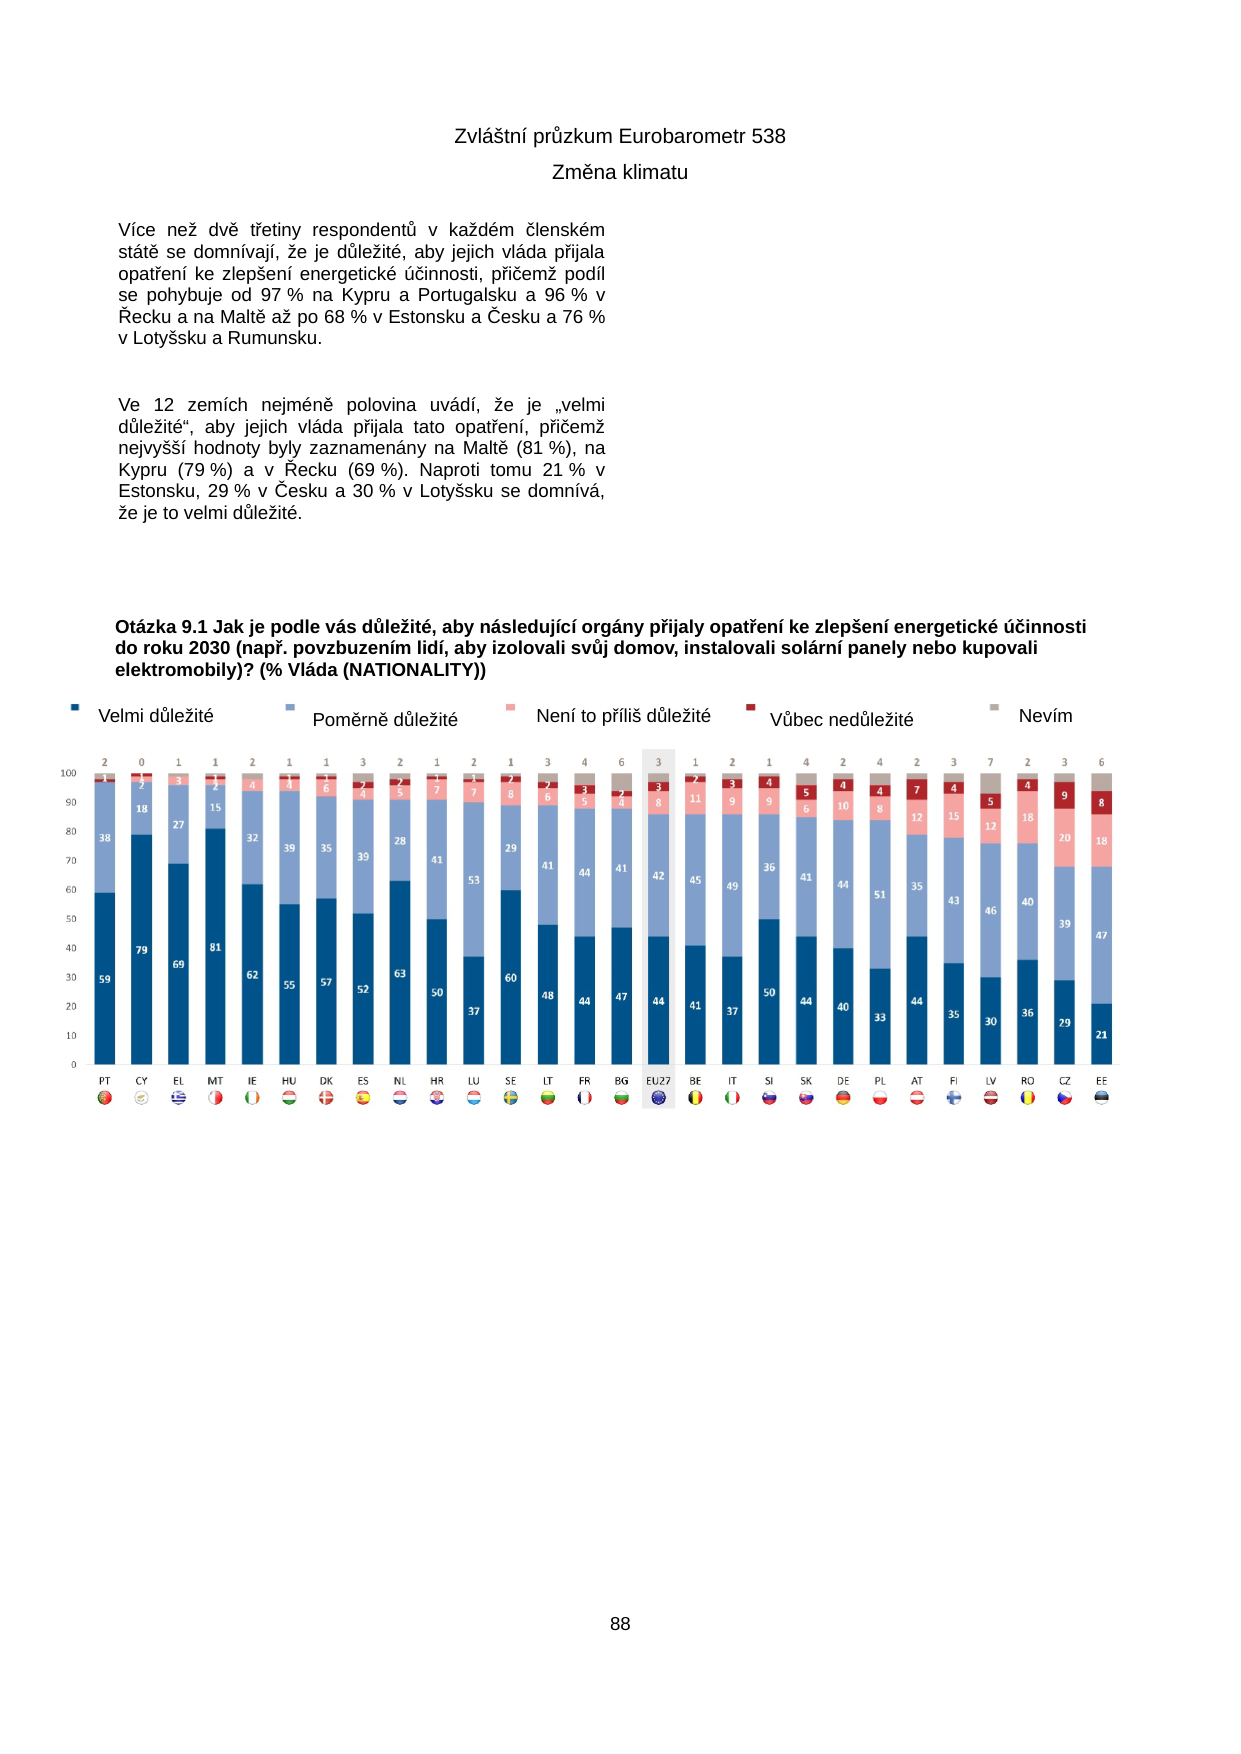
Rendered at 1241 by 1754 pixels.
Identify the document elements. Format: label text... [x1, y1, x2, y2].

picture [58, 745, 1128, 1111]
picture [58, 697, 1005, 715]
text Ve 12 zemích nejméně polovina uvádí, že je „velmi důležité“, aby jejich vláda přijala tato opatření, přičemž nejvyšší hodnoty byly zaznamenány na Maltě (81 %), na Kypru (79 %) a v Řecku (69 %). Naproti tomu 21 % v Estonsku, 29 % v Česku a 30 % v Lotyšsku se domnívá, že je to velmi důležité. [118, 394, 605, 523]
text Více než dvě třetiny respondentů v každém členském státě se domnívají, že je důležité, aby jejich vláda přijala opatření ke zlepšení energetické účinnosti, přičemž podíl se pohybuje od 97 % na Kypru a Portugalsku a 96 % v Řecku a na Maltě až po 68 % v Estonsku a Česku a 76 % v Lotyšsku a Rumunsku. [118, 219, 605, 349]
